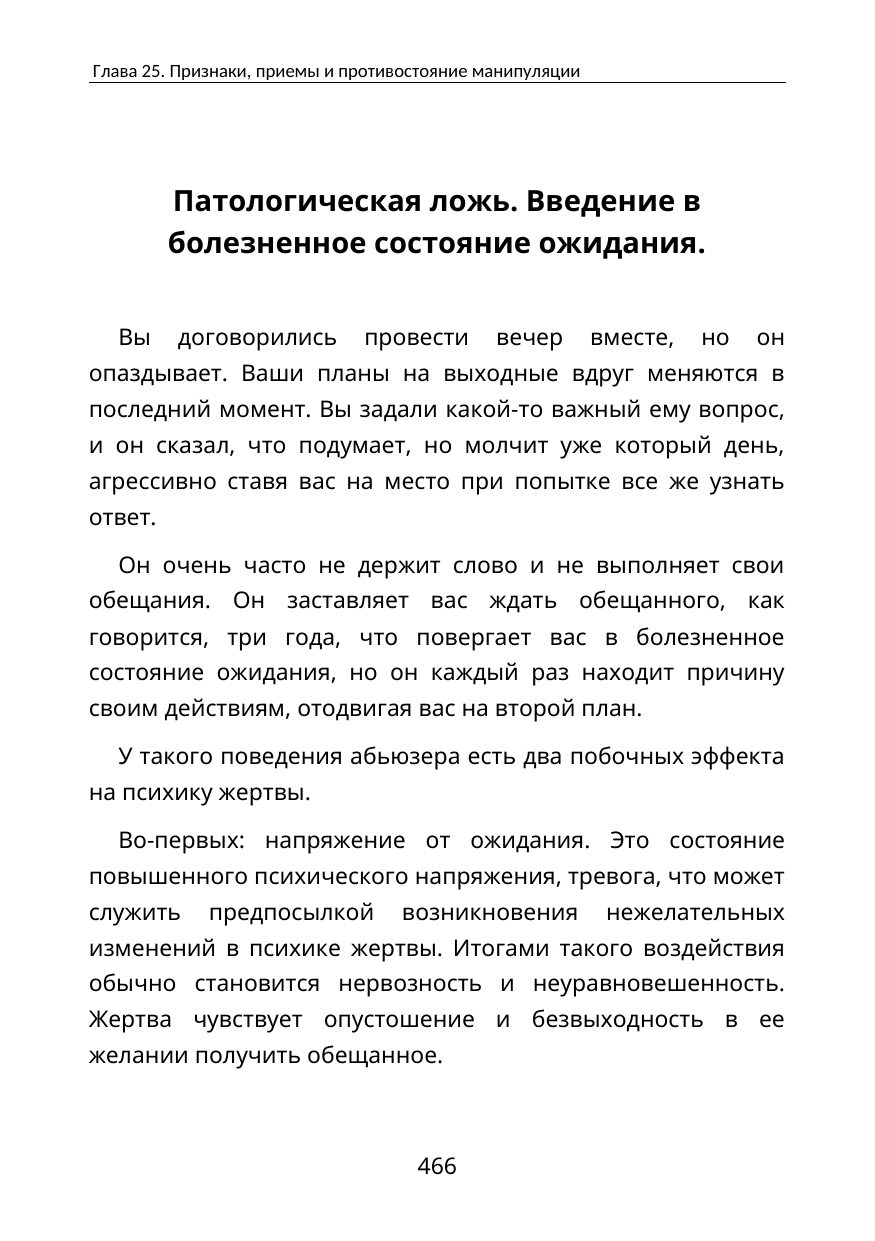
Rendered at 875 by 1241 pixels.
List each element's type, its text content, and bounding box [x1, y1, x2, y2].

subtitle Патологическая ложь. Введение в болезненное состояние ожидания. [88, 177, 786, 262]
text Он очень часто не держит слово и не выполняет свои обещания. Он заставляет вас ждать обещанного, как говорится, три года, что повергает вас в болезненное состояние ожидания, но он каждый раз находит причину своим действиям, отодвигая вас на второй план. [88, 548, 786, 723]
text У такого поведения абьюзера есть два побочных эффекта на психику жертвы. [88, 740, 786, 807]
text Во-первых: напряжение от ожидания. Это состояние повышенного психического напряжения, тревога, что может служить предпосылкой возникновения нежелательных изменений в психике жертвы. Итогами такого воздействия обычно становится нервозность и неуравновешенность. Жертва чувствует опустошение и безвыходность в ее желании получить обещанное. [88, 824, 786, 1071]
text Вы договорились провести вечер вместе, но он опаздывает. Ваши планы на выходные вдруг меняются в последний момент. Вы задали какой-то важный ему вопрос, и он сказал, что подумает, но молчит уже который день, агрессивно ставя вас на место при попытке все же узнать ответ. [88, 321, 786, 532]
